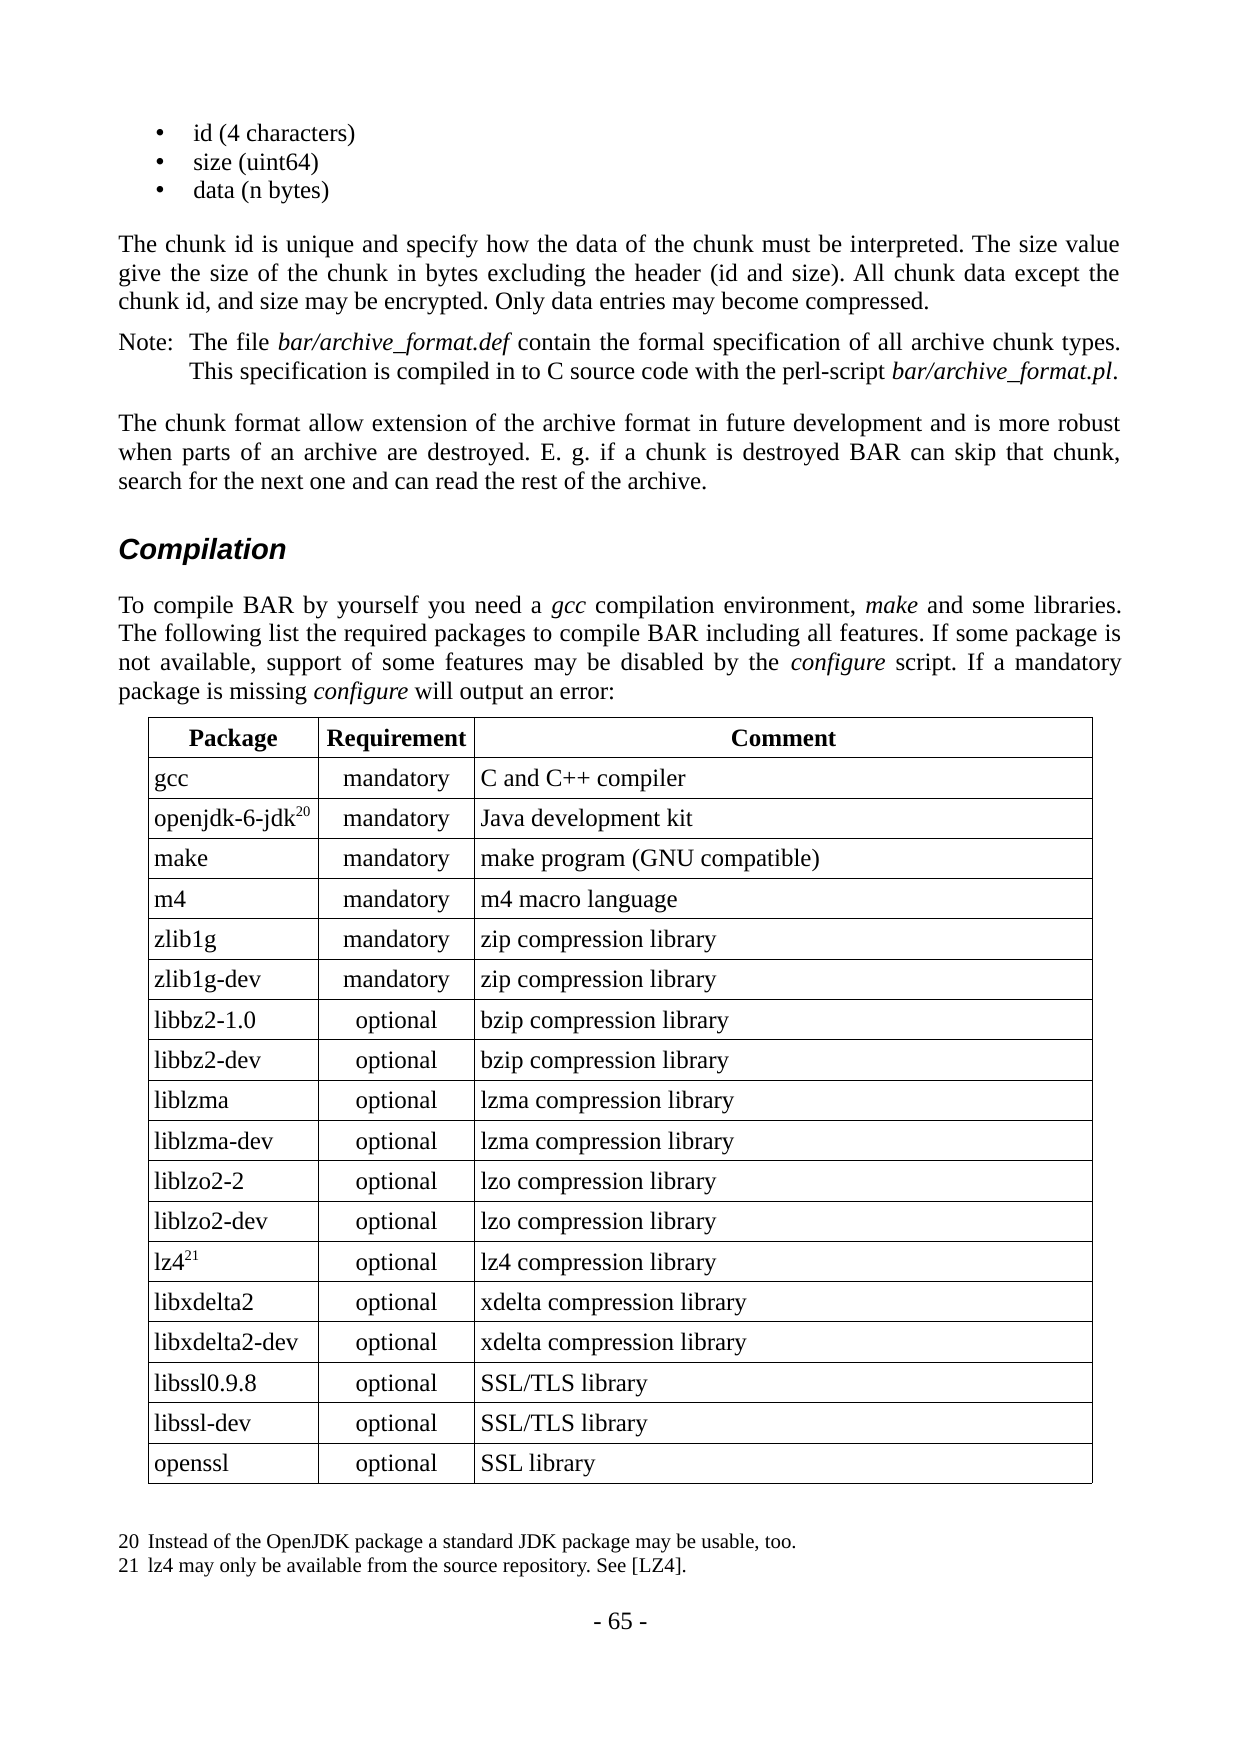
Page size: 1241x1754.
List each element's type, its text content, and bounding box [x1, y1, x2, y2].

table_cell mandatory [319, 919, 474, 959]
table_header Requirement [319, 718, 474, 757]
table_header Comment [475, 718, 1092, 757]
table_cell zip compression library [475, 919, 1092, 959]
table_cell gcc [149, 758, 318, 797]
table_cell optional [319, 1363, 474, 1402]
table_cell lzo compression library [475, 1161, 1092, 1201]
text Note: The file bar/archive_format.def contain the formal specification of all archive chunk types. This specification is compiled in to C source code with the perl-script bar/archive_format.pl. [118, 327, 1122, 384]
table_cell liblzma-dev [149, 1121, 318, 1160]
table_cell m4 macro language [475, 879, 1092, 918]
table_cell lzma compression library [475, 1081, 1092, 1120]
table_cell libssl-dev [149, 1403, 318, 1442]
table_cell xdelta compression library [475, 1282, 1092, 1321]
table_cell lzma compression library [475, 1121, 1092, 1160]
table_cell m4 [149, 879, 318, 918]
subtitle Compilation [118, 532, 1122, 565]
text The chunk id is unique and specify how the data of the chunk must be interpreted. The size value give the size of the chunk in bytes excluding the header (id and size). All chunk data except the chunk id, and size may be encrypted. Only data entries may become compressed. [118, 229, 1122, 315]
table_cell make [149, 839, 318, 878]
table_cell libbz2-dev [149, 1040, 318, 1079]
table_cell lz4 compression library [475, 1242, 1092, 1281]
table_cell mandatory [319, 879, 474, 918]
table_cell bzip compression library [475, 1040, 1092, 1079]
table_cell mandatory [319, 758, 474, 797]
table_cell lz4 [149, 1242, 318, 1281]
table_cell optional [319, 1000, 474, 1039]
table_cell SSL library [475, 1444, 1092, 1483]
list data (n bytes) [156, 176, 1122, 204]
table_cell bzip compression library [475, 1000, 1092, 1039]
table_cell C and C++ compiler [475, 758, 1092, 797]
table_header Package [149, 718, 318, 757]
table_cell xdelta compression library [475, 1322, 1092, 1362]
table_cell make program (GNU compatible) [475, 839, 1092, 878]
table_cell optional [319, 1403, 474, 1442]
table_cell libxdelta2-dev [149, 1322, 318, 1362]
table_cell zlib1g-dev [149, 960, 318, 999]
table_cell optional [319, 1444, 474, 1483]
table_cell liblzo2-2 [149, 1161, 318, 1201]
table_cell liblzma [149, 1081, 318, 1120]
table_cell optional [319, 1242, 474, 1281]
table_cell zlib1g [149, 919, 318, 959]
table_cell optional [319, 1121, 474, 1160]
text To compile BAR by yourself you need a gcc compilation environment, make and some libraries. The following list the required packages to compile BAR including all features. If some package is not available, support of some features may be disabled by the configure script. If a mandatory package is missing configure will output an error: [118, 590, 1122, 705]
text The chunk format allow extension of the archive format in future development and is more robust when parts of an archive are destroyed. E. g. if a chunk is destroyed BAR can skip that chunk, search for the next one and can read the rest of the archive. [118, 408, 1122, 495]
table_cell mandatory [319, 799, 474, 838]
table_cell zip compression library [475, 960, 1092, 999]
table_cell optional [319, 1202, 474, 1241]
table_cell optional [319, 1161, 474, 1201]
table_cell SSL/TLS library [475, 1403, 1092, 1442]
table_cell libssl0.9.8 [149, 1363, 318, 1402]
table_cell openssl [149, 1444, 318, 1483]
table_cell optional [319, 1282, 474, 1321]
table_cell mandatory [319, 960, 474, 999]
table_cell openjdk-6-jdk [149, 799, 318, 838]
table_cell libbz2-1.0 [149, 1000, 318, 1039]
table_cell optional [319, 1081, 474, 1120]
table_cell liblzo2-dev [149, 1202, 318, 1241]
table_cell Java development kit [475, 799, 1092, 838]
table_cell libxdelta2 [149, 1282, 318, 1321]
list size (uint64) [156, 147, 1122, 176]
table_cell mandatory [319, 839, 474, 878]
table_cell optional [319, 1040, 474, 1079]
table_cell optional [319, 1322, 474, 1362]
list id (4 characters) [156, 118, 1122, 147]
table_cell SSL/TLS library [475, 1363, 1092, 1402]
table_cell lzo compression library [475, 1202, 1092, 1241]
